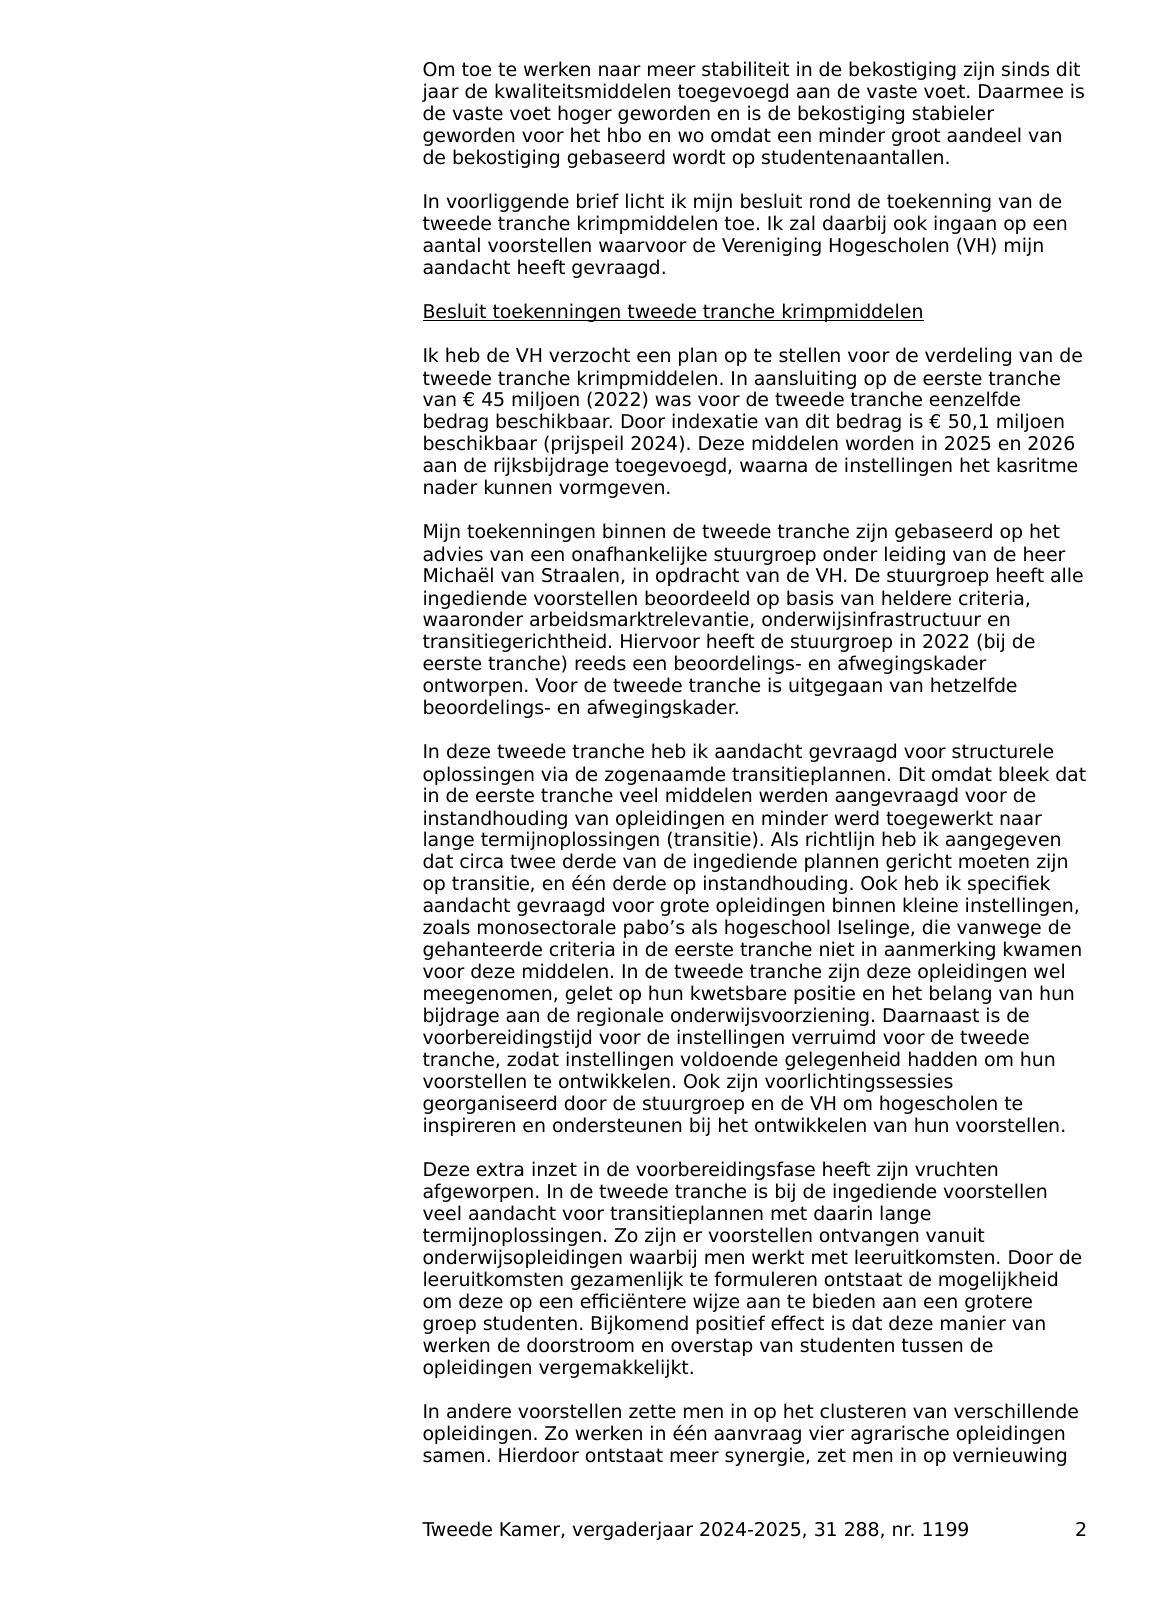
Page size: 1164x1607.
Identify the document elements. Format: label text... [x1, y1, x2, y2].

text In deze tweede tranche heb ik aandacht gevraagd voor structurele oplossingen via de zogenaamde transitieplannen. Dit omdat bleek dat in de eerste tranche veel middelen werden aangevraagd voor de instandhouding van opleidingen en minder werd toegewerkt naar lange termijnoplossingen (transitie). Als richtlijn heb ik aangegeven dat circa twee derde van de ingediende plannen gericht moeten zijn op transitie, en één derde op instandhouding. Ook heb ik specifiek aandacht gevraagd voor grote opleidingen binnen kleine instellingen, zoals monosectorale pabo’s als hogeschool Iselinge, die vanwege de gehanteerde criteria in de eerste tranche niet in aanmerking kwamen voor deze middelen. In de tweede tranche zijn deze opleidingen wel meegenomen, gelet op hun kwetsbare positie en het belang van hun bijdrage aan de regionale onderwijsvoorziening. Daarnaast is de voorbereidingstijd voor de instellingen verruimd voor de tweede tranche, zodat instellingen voldoende gelegenheid hadden om hun voorstellen te ontwikkelen. Ook zijn voorlichtingssessies georganiseerd door de stuurgroep en de VH om hogescholen te inspireren en ondersteunen bij het ontwikkelen van hun voorstellen. [422, 741, 1087, 1137]
text In andere voorstellen zette men in op het clusteren van verschillende opleidingen. Zo werken in één aanvraag vier agrarische opleidingen samen. Hierdoor ontstaat meer synergie, zet men in op vernieuwing [422, 1401, 1087, 1467]
text In voorliggende brief licht ik mijn besluit rond de toekenning van de tweede tranche krimpmiddelen toe. Ik zal daarbij ook ingaan op een aantal voorstellen waarvoor de Vereniging Hogescholen (VH) mijn aandacht heeft gevraagd. [422, 191, 1087, 279]
subtitle Besluit toekenningen tweede tranche krimpmiddelen [422, 301, 1087, 323]
text Ik heb de VH verzocht een plan op te stellen voor de verdeling van de tweede tranche krimpmiddelen. In aansluiting op de eerste tranche van € 45 miljoen (2022) was voor de tweede tranche eenzelfde bedrag beschikbaar. Door indexatie van dit bedrag is € 50,1 miljoen beschikbaar (prijspeil 2024). Deze middelen worden in 2025 en 2026 aan de rijksbijdrage toegevoegd, waarna de instellingen het kasritme nader kunnen vormgeven. [422, 345, 1087, 499]
text Om toe te werken naar meer stabiliteit in de bekostiging zijn sinds dit jaar de kwaliteitsmiddelen toegevoegd aan de vaste voet. Daarmee is de vaste voet hoger geworden en is de bekostiging stabieler geworden voor het hbo en wo omdat een minder groot aandeel van de bekostiging gebaseerd wordt op studentenaantallen. [422, 59, 1087, 169]
text Mijn toekenningen binnen de tweede tranche zijn gebaseerd op het advies van een onafhankelijke stuurgroep onder leiding van de heer Michaël van Straalen, in opdracht van de VH. De stuurgroep heeft alle ingediende voorstellen beoordeeld op basis van heldere criteria, waaronder arbeidsmarktrelevantie, onderwijsinfrastructuur en transitiegerichtheid. Hiervoor heeft de stuurgroep in 2022 (bij de eerste tranche) reeds een beoordelings- en afwegingskader ontworpen. Voor de tweede tranche is uitgegaan van hetzelfde beoordelings- en afwegingskader. [422, 521, 1087, 719]
text Deze extra inzet in de voorbereidingsfase heeft zijn vruchten afgeworpen. In de tweede tranche is bij de ingediende voorstellen veel aandacht voor transitieplannen met daarin lange termijnoplossingen. Zo zijn er voorstellen ontvangen vanuit onderwijsopleidingen waarbij men werkt met leeruitkomsten. Door de leeruitkomsten gezamenlijk te formuleren ontstaat de mogelijkheid om deze op een efficiëntere wijze aan te bieden aan een grotere groep studenten. Bijkomend positief effect is dat deze manier van werken de doorstroom en overstap van studenten tussen de opleidingen vergemakkelijkt. [422, 1159, 1087, 1379]
